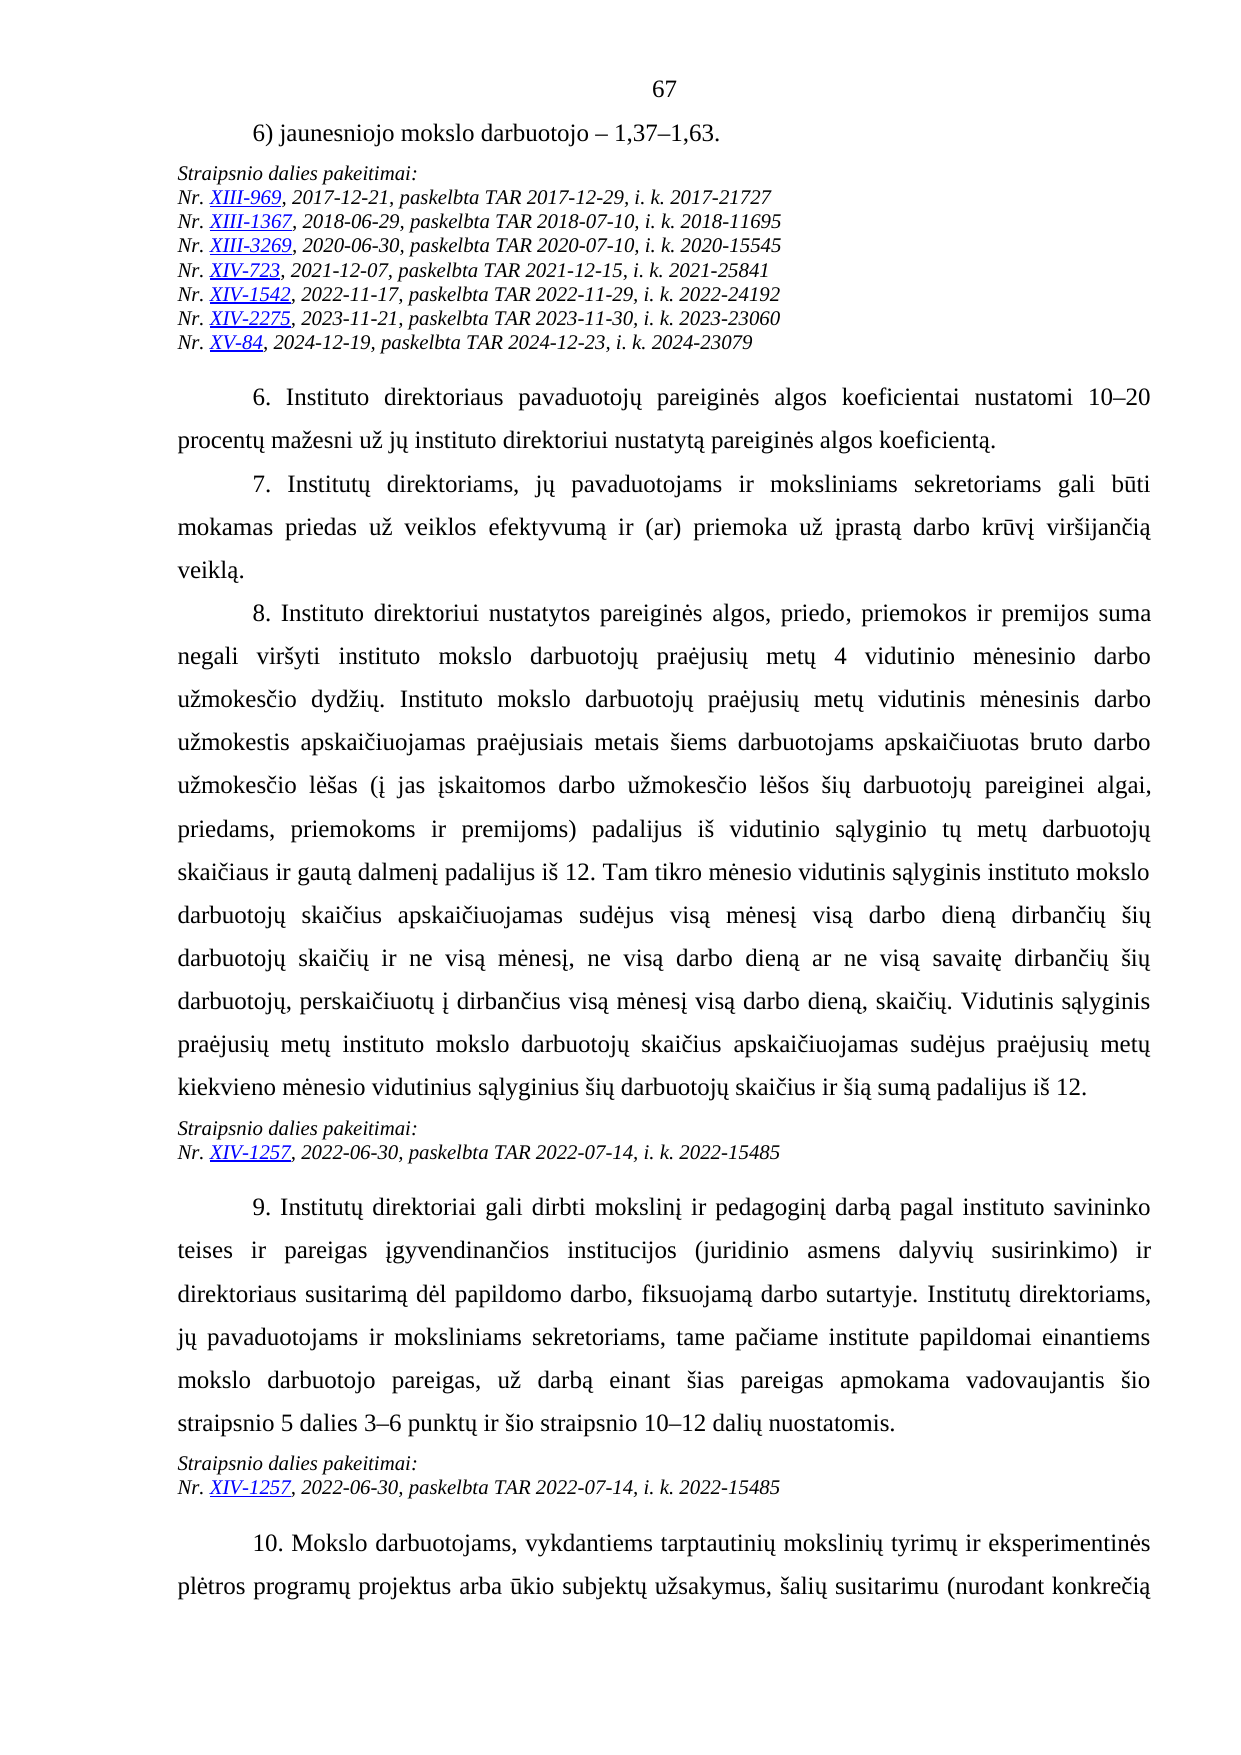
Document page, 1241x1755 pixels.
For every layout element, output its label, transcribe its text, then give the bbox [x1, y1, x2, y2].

text Nr. XIV-2275, 2023-11-21, paskelbta TAR 2023-11-30, i. k. 2023-23060 [177, 306, 1152, 330]
text Nr. XIV-1257, 2022-06-30, paskelbta TAR 2022-07-14, i. k. 2022-15485 [177, 1475, 1152, 1499]
text 7. Institutų direktoriams, jų pavaduotojams ir moksliniams sekretoriams gali būti mokamas priedas už veiklos efektyvumą ir (ar) priemoka už įprastą darbo krūvį viršijančią veiklą. [177, 469, 1152, 584]
text 10. Mokslo darbuotojams, vykdantiems tarptautinių mokslinių tyrimų ir eksperimentinės plėtros programų projektus arba ūkio subjektų užsakymus, šalių susitarimu (nurodant konkrečią [177, 1528, 1152, 1600]
text Nr. XIII-3269, 2020-06-30, paskelbta TAR 2020-07-10, i. k. 2020-15545 [177, 233, 1152, 257]
text Straipsnio dalies pakeitimai: [177, 1116, 1152, 1140]
text Nr. XIV-1257, 2022-06-30, paskelbta TAR 2022-07-14, i. k. 2022-15485 [177, 1140, 1152, 1164]
text 6) jaunesniojo mokslo darbuotojo – 1,37–1,63. [177, 118, 1152, 147]
text Nr. XIV-1542, 2022-11-17, paskelbta TAR 2022-11-29, i. k. 2022-24192 [177, 282, 1152, 306]
text Straipsnio dalies pakeitimai: [177, 1451, 1152, 1475]
text Nr. XIV-723, 2021-12-07, paskelbta TAR 2021-12-15, i. k. 2021-25841 [177, 257, 1152, 282]
text Nr. XIII-969, 2017-12-21, paskelbta TAR 2017-12-29, i. k. 2017-21727 [177, 185, 1152, 209]
text Straipsnio dalies pakeitimai: [177, 161, 1152, 185]
text 6. Instituto direktoriaus pavaduotojų pareiginės algos koeficientai nustatomi 10–20 procentų mažesni už jų instituto direktoriui nustatytą pareiginės algos koeficientą. [177, 382, 1152, 454]
text 9. Institutų direktoriai gali dirbti mokslinį ir pedagoginį darbą pagal instituto savininko teises ir pareigas įgyvendinančios institucijos (juridinio asmens dalyvių susirinkimo) ir direktoriaus susitarimą dėl papildomo darbo, fiksuojamą darbo sutartyje. Institutų direktoriams, jų pavaduotojams ir moksliniams sekretoriams, tame pačiame institute papildomai einantiems mokslo darbuotojo pareigas, už darbą einant šias pareigas apmokama vadovaujantis šio straipsnio 5 dalies 3–6 punktų ir šio straipsnio 10–12 dalių nuostatomis. [177, 1192, 1152, 1437]
text Nr. XIII-1367, 2018-06-29, paskelbta TAR 2018-07-10, i. k. 2018-11695 [177, 209, 1152, 233]
text Nr. XV-84, 2024-12-19, paskelbta TAR 2024-12-23, i. k. 2024-23079 [177, 330, 1152, 354]
text 8. Instituto direktoriui nustatytos pareiginės algos, priedo, priemokos ir premijos suma negali viršyti instituto mokslo darbuotojų praėjusių metų 4 vidutinio mėnesinio darbo užmokesčio dydžių. Instituto mokslo darbuotojų praėjusių metų vidutinis mėnesinis darbo užmokestis apskaičiuojamas praėjusiais metais šiems darbuotojams apskaičiuotas bruto darbo užmokesčio lėšas (į jas įskaitomos darbo užmokesčio lėšos šių darbuotojų pareiginei algai, priedams, priemokoms ir premijoms) padalijus iš vidutinio sąlyginio tų metų darbuotojų skaičiaus ir gautą dalmenį padalijus iš 12. Tam tikro mėnesio vidutinis sąlyginis instituto mokslo darbuotojų skaičius apskaičiuojamas sudėjus visą mėnesį visą darbo dieną dirbančių šių darbuotojų skaičių ir ne visą mėnesį, ne visą darbo dieną ar ne visą savaitę dirbančių šių darbuotojų, perskaičiuotų į dirbančius visą mėnesį visą darbo dieną, skaičių. Vidutinis sąlyginis praėjusių metų instituto mokslo darbuotojų skaičius apskaičiuojamas sudėjus praėjusių metų kiekvieno mėnesio vidutinius sąlyginius šių darbuotojų skaičius ir šią sumą padalijus iš 12. [177, 598, 1152, 1101]
